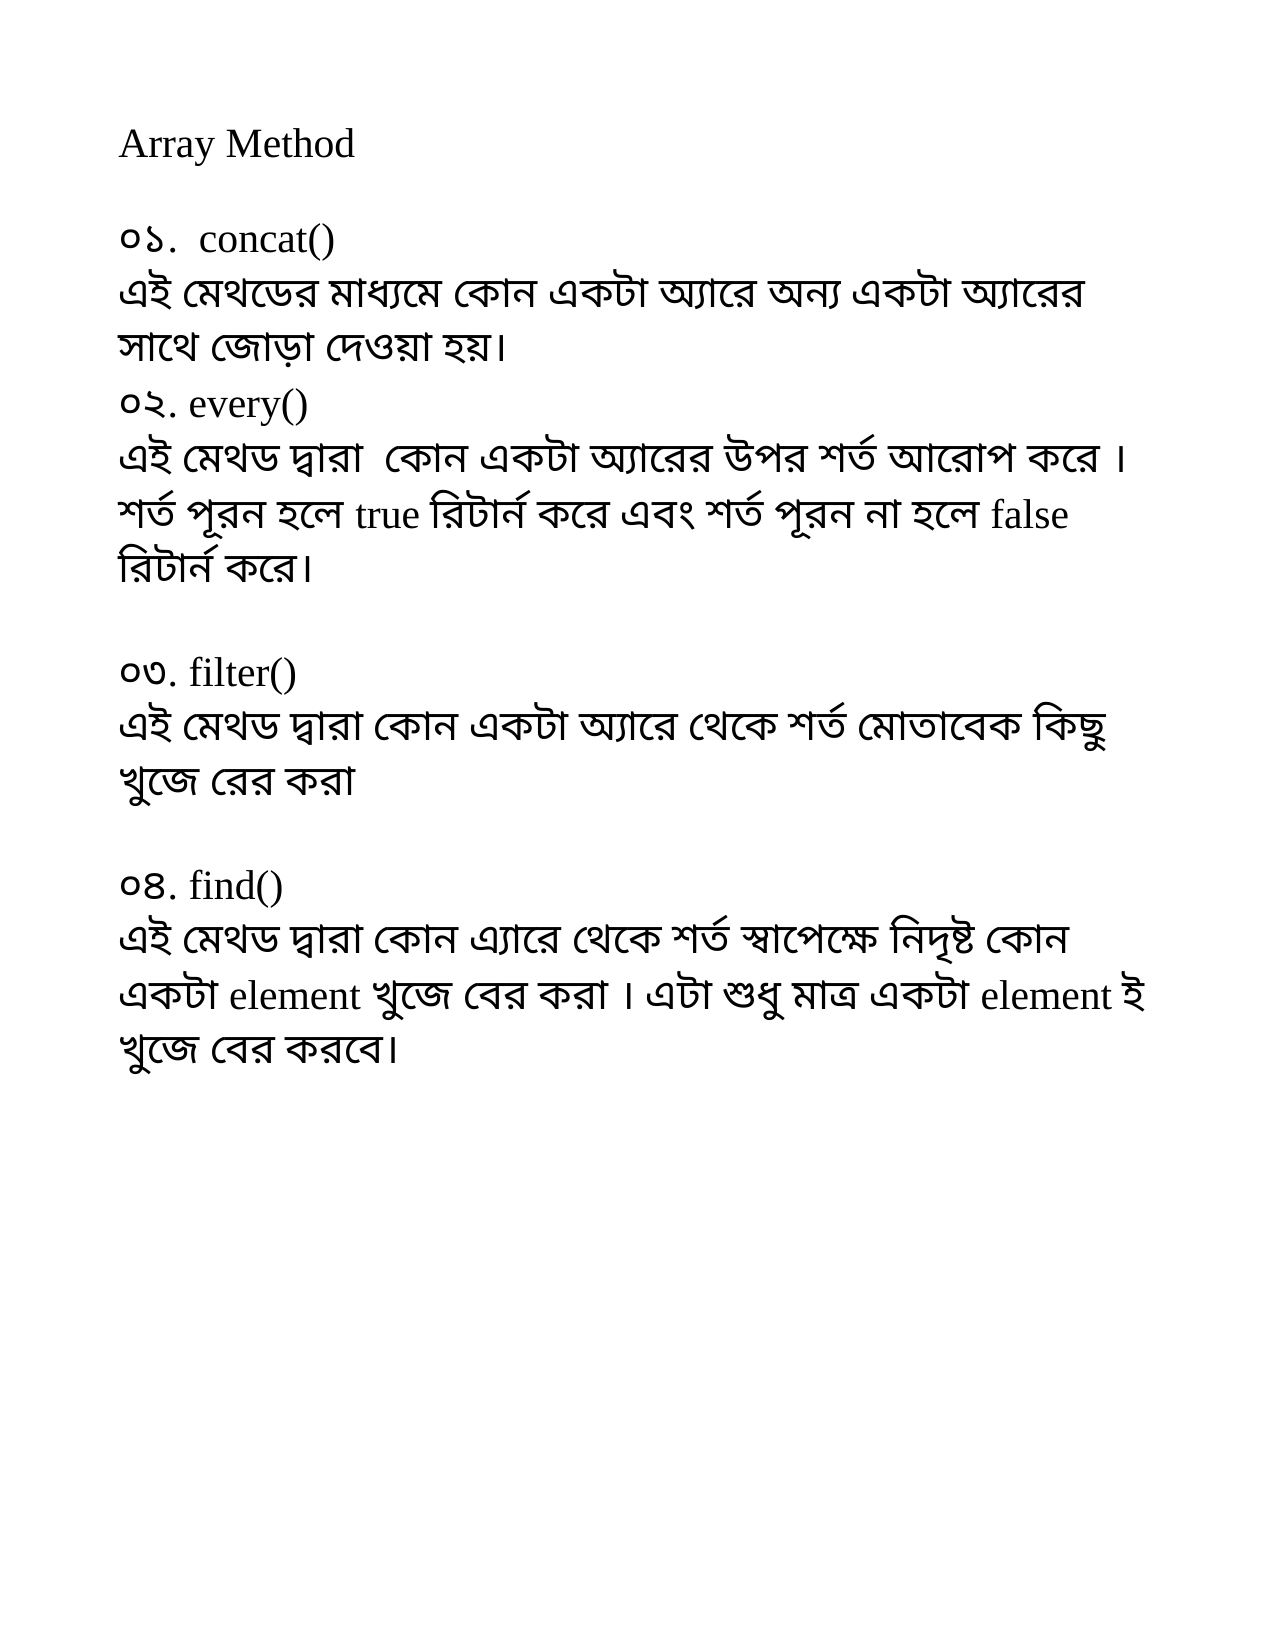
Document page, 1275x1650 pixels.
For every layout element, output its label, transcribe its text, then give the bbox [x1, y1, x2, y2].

text ০৪. find() [118, 860, 1157, 916]
text এই মেথড দ্বারা কোন একটা অ্যারে থেকে শর্ত মোতাবেক কিছু খুজে রের করা [118, 703, 1157, 812]
text ০৩. filter() [118, 647, 1157, 703]
text এই মেথডের মাধ্যমে কোন একটা অ্যারে অন্য একটা অ্যারের সাথে জোড়া দেওয়া হয়। [118, 270, 1157, 379]
text এই মেথড দ্বারা কোন একটা অ্যারের উপর শর্ত আরোপ করে । শর্ত পূরন হলে true রিটার্ন করে এবং শর্ত পূরন না হলে false রিটার্ন করে। [118, 435, 1157, 599]
text এই মেথড দ্বারা কোন এ্যারে থেকে শর্ত স্বাপেক্ষে নিদৃষ্ট কোন একটা element খুজে বের করা । এটা শুধু মাত্র একটা element ই খুজে বের করবে। [118, 916, 1157, 1081]
text ০২. every() [118, 379, 1157, 435]
text ০১. concat() [118, 214, 1157, 270]
text Array Method [118, 118, 1157, 166]
